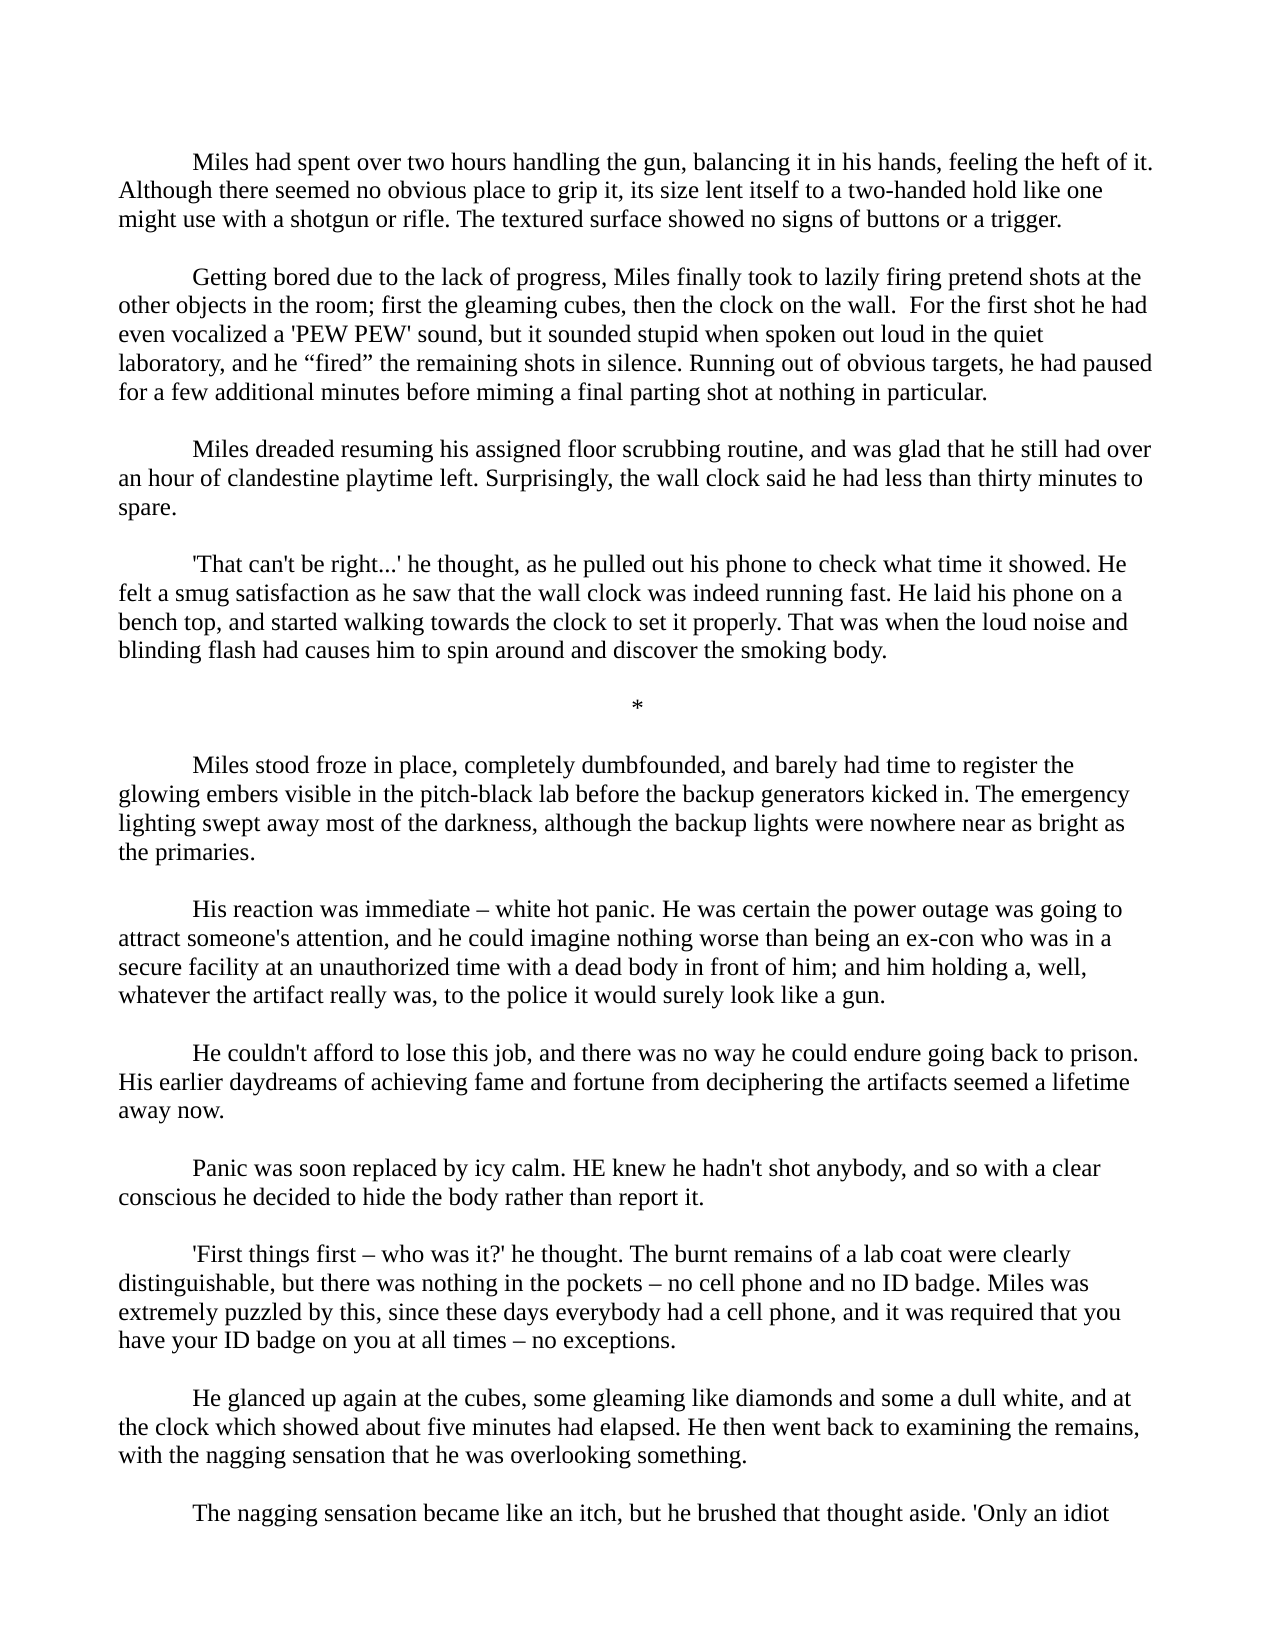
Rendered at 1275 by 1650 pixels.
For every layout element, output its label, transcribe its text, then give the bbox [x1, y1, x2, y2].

text 'That can't be right...' he thought, as he pulled out his phone to check what time it showed. He felt a smug satisfaction as he saw that the wall clock was indeed running fast. He laid his phone on a bench top, and started walking towards the clock to set it properly. That was when the loud noise and blinding flash had causes him to spin around and discover the smoking body. [118, 549, 1157, 664]
text He glanced up again at the cubes, some gleaming like diamonds and some a dull white, and at the clock which showed about five minutes had elapsed. He then went back to examining the remains, with the nagging sensation that he was overlooking something. [118, 1383, 1157, 1469]
text The nagging sensation became like an itch, but he brushed that thought aside. 'Only an idiot [118, 1498, 1157, 1527]
text He couldn't afford to lose this job, and there was no way he could endure going back to prison. His earlier daydreams of achieving fame and fortune from deciphering the artifacts seemed a lifetime away now. [118, 1038, 1157, 1124]
text Getting bored due to the lack of progress, Miles finally took to lazily firing pretend shots at the other objects in the room; first the gleaming cubes, then the clock on the wall. For the first shot he had even vocalized a 'PEW PEW' sound, but it sounded stupid when spoken out loud in the quiet laboratory, and he “fired” the remaining shots in silence. Running out of obvious targets, he had paused for a few additional minutes before miming a final parting shot at nothing in particular. [118, 262, 1157, 406]
text * [118, 693, 1157, 722]
text Miles dreaded resuming his assigned floor scrubbing routine, and was glad that he still had over an hour of clandestine playtime left. Surprisingly, the wall clock said he had less than thirty minutes to spare. [118, 434, 1157, 521]
text Miles had spent over two hours handling the gun, balancing it in his hands, feeling the heft of it. Although there seemed no obvious place to grip it, its size lent itself to a two-handed hold like one might use with a shotgun or rifle. The textured surface showed no signs of buttons or a trigger. [118, 147, 1157, 233]
text His reaction was immediate – white hot panic. He was certain the power outage was going to attract someone's attention, and he could imagine nothing worse than being an ex-con who was in a secure facility at an unauthorized time with a dead body in front of him; and him holding a, well, whatever the artifact really was, to the police it would surely look like a gun. [118, 894, 1157, 1009]
text Panic was soon replaced by icy calm. HE knew he hadn't shot anybody, and so with a clear conscious he decided to hide the body rather than report it. [118, 1153, 1157, 1211]
text 'First things first – who was it?' he thought. The burnt remains of a lab coat were clearly distinguishable, but there was nothing in the pockets – no cell phone and no ID badge. Miles was extremely puzzled by this, since these days everybody had a cell phone, and it was required that you have your ID badge on you at all times – no exceptions. [118, 1239, 1157, 1354]
text Miles stood froze in place, completely dumbfounded, and barely had time to register the glowing embers visible in the pitch-black lab before the backup generators kicked in. The emergency lighting swept away most of the darkness, although the backup lights were nowhere near as bright as the primaries. [118, 751, 1157, 866]
